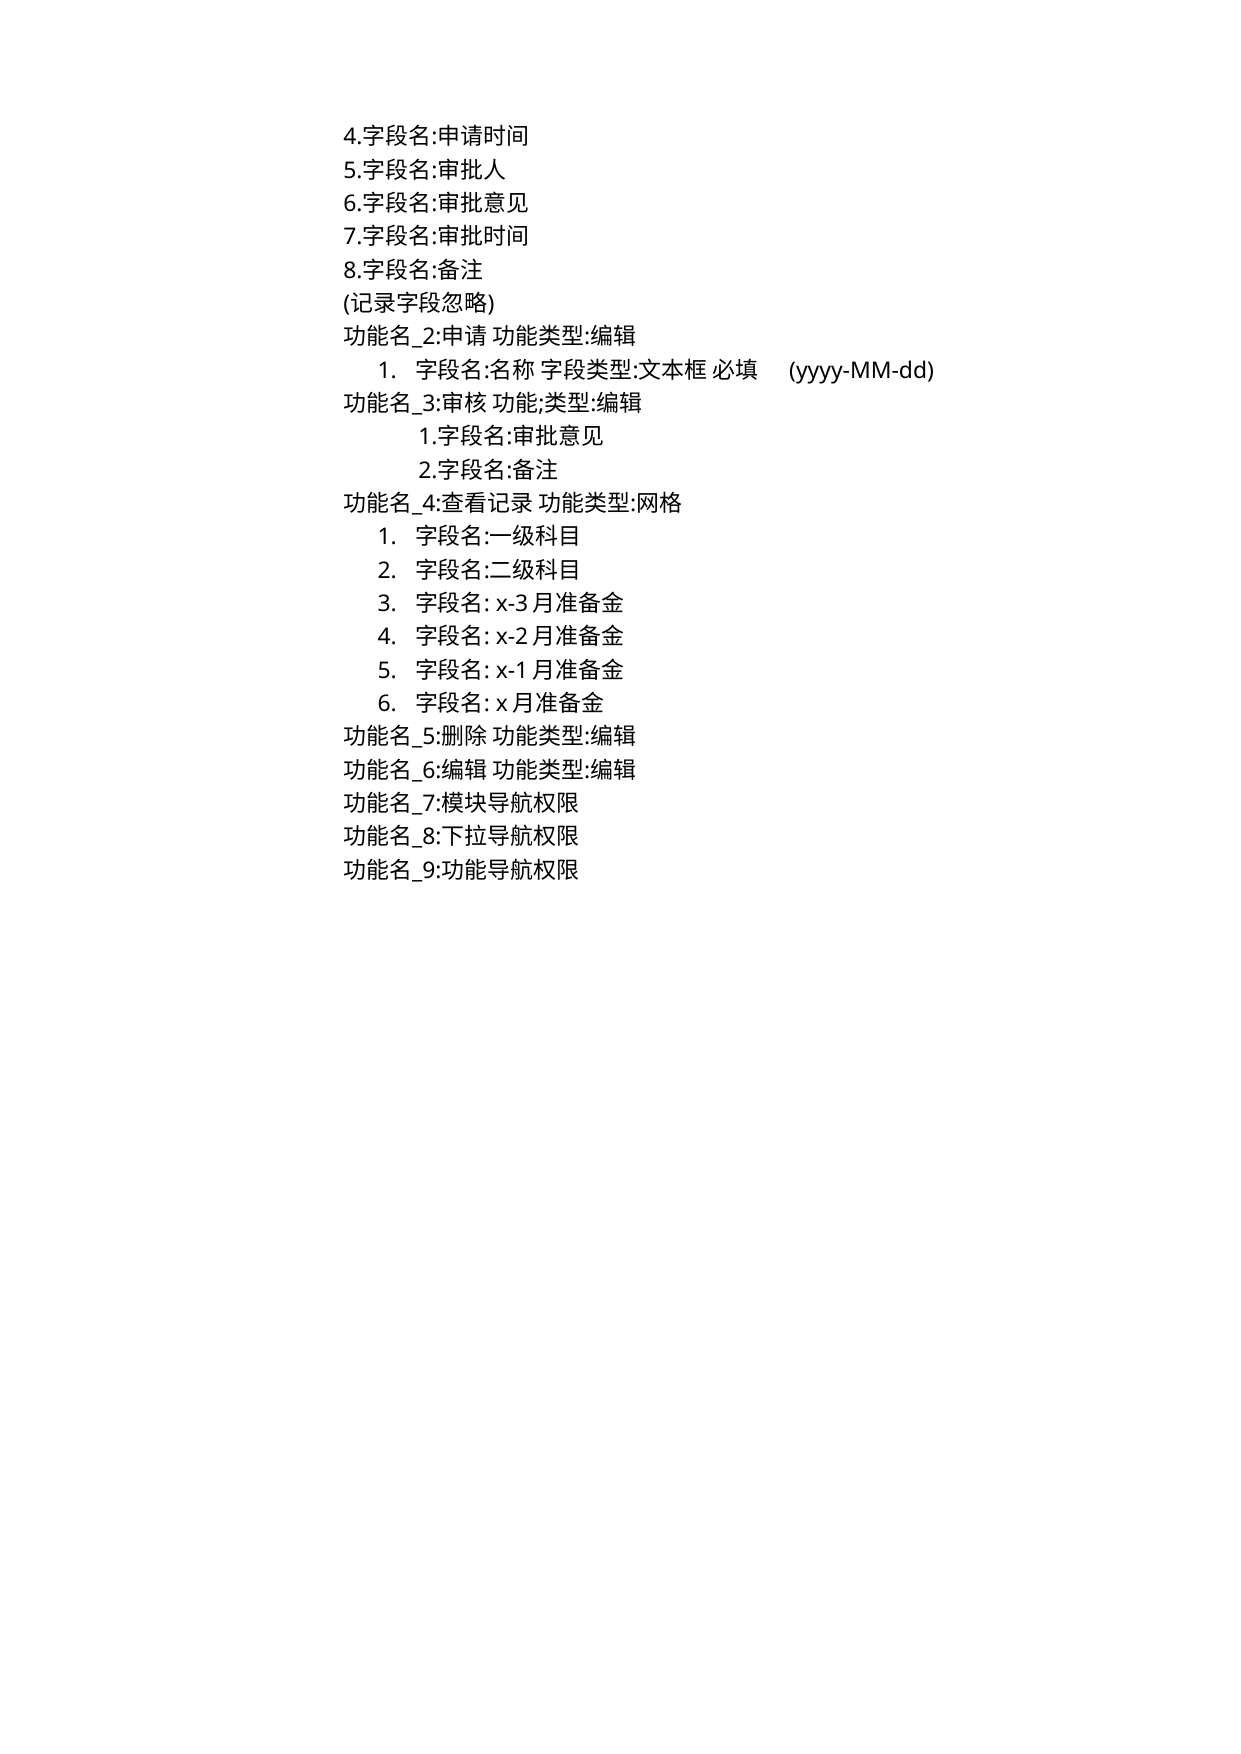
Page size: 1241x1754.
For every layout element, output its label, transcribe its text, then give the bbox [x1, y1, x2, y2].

text 5.字段名:审批人 [118, 151, 1122, 185]
text 功能名_5:删除 功能类型:编辑 [118, 718, 1122, 751]
list 字段名: x月准备金 [377, 685, 1122, 718]
list 字段名: x-1月准备金 [377, 651, 1122, 685]
text 4.字段名:申请时间 [118, 118, 1122, 151]
text 6.字段名:审批意见 [118, 185, 1122, 218]
list 字段名:一级科目 [377, 518, 1122, 551]
list 字段名: x-2月准备金 [377, 618, 1122, 651]
text 功能名_3:审核 功能;类型:编辑 [118, 385, 1122, 418]
list 字段名: x-3月准备金 [377, 585, 1122, 618]
list 字段名:二级科目 [377, 551, 1122, 585]
text 功能名_4:查看记录 功能类型:网格 [118, 485, 1122, 518]
text 功能名_9:功能导航权限 [118, 851, 1122, 885]
text 2.字段名:备注 [118, 451, 1122, 485]
text 8.字段名:备注 [118, 251, 1122, 285]
text (记录字段忽略) [118, 285, 1122, 318]
text 功能名_6:编辑 功能类型:编辑 [118, 751, 1122, 785]
text 1.字段名:审批意见 [118, 418, 1122, 451]
text 功能名_8:下拉导航权限 [118, 818, 1122, 851]
list 字段名:名称 字段类型:文本框 必填 (yyyy-MM-dd) [377, 351, 1122, 385]
text 功能名_7:模块导航权限 [118, 785, 1122, 818]
text 功能名_2:申请 功能类型:编辑 [118, 318, 1122, 351]
text 7.字段名:审批时间 [118, 218, 1122, 251]
